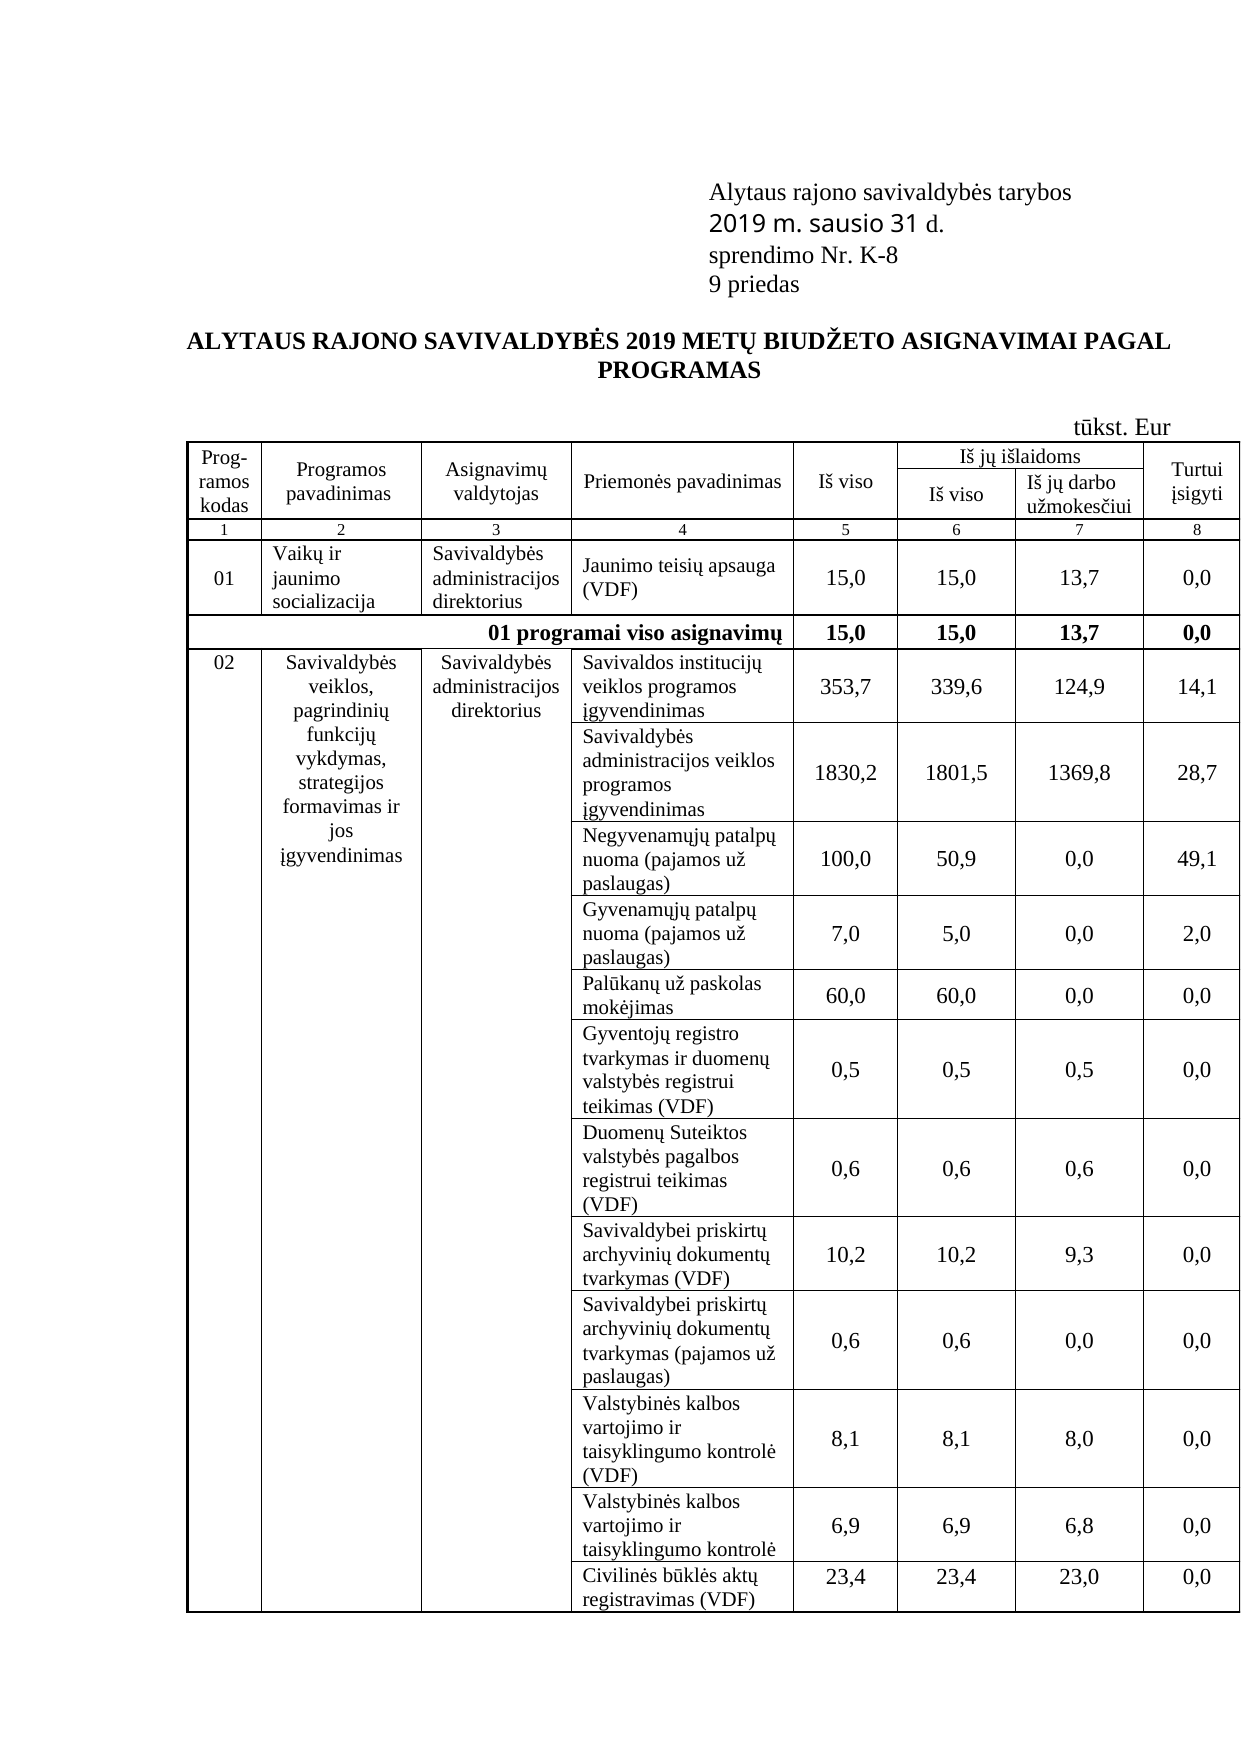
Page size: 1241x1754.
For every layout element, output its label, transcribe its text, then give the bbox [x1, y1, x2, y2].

table_cell 23,0 [1016, 1562, 1143, 1611]
table_cell 0,0 [1016, 970, 1143, 1019]
table_cell 15,0 [794, 541, 897, 613]
table_cell 0,0 [1144, 1020, 1239, 1118]
table_cell 8,1 [794, 1390, 897, 1487]
table_cell 28,7 [1144, 723, 1239, 821]
table_cell Palūkanų už paskolas mokėjimas [572, 970, 793, 1019]
table_cell 5 [794, 520, 897, 539]
table_cell 6,9 [794, 1488, 897, 1561]
table_cell 0,0 [1016, 896, 1143, 969]
text 2019 m. sausio 31 d. [177, 206, 1181, 240]
table_cell Gyventojų registro tvarkymas ir duomenų valstybės registrui teikimas (VDF) [572, 1020, 793, 1118]
table_header Programos pavadinimas [262, 443, 421, 518]
text 9 priedas [177, 269, 1181, 297]
table_cell 23,4 [794, 1562, 897, 1611]
table_cell 6 [898, 520, 1015, 539]
table_header Iš viso [794, 443, 897, 518]
table_cell 0,6 [898, 1291, 1015, 1388]
table_cell 50,9 [898, 822, 1015, 895]
table_cell 124,9 [1016, 650, 1143, 722]
table_cell Valstybinės kalbos vartojimo ir taisyklingumo kontrolė [572, 1488, 793, 1561]
table_cell 13,7 [1016, 616, 1143, 648]
table_cell 14,1 [1144, 650, 1239, 722]
table_cell Savivaldybės administracijos direktorius [422, 541, 571, 613]
table_cell 0,0 [1144, 970, 1239, 1019]
table_cell 10,2 [898, 1217, 1015, 1290]
table_cell 0,0 [1144, 1488, 1239, 1561]
table_cell 9,3 [1016, 1217, 1143, 1290]
table_cell 0,5 [1016, 1020, 1143, 1118]
table_cell 0,0 [1144, 1217, 1239, 1290]
table_cell 1369,8 [1016, 723, 1143, 821]
table_cell 7,0 [794, 896, 897, 969]
table_cell 15,0 [898, 541, 1015, 613]
table_cell 1 [189, 520, 261, 539]
table_header Priemonės pavadinimas [572, 443, 793, 518]
table_cell 6,9 [898, 1488, 1015, 1561]
table_cell Iš viso [898, 469, 1015, 518]
table_cell Duomenų Suteiktos valstybės pagalbos registrui teikimas (VDF) [572, 1119, 793, 1216]
table_cell 23,4 [898, 1562, 1015, 1611]
table_cell Jaunimo teisių apsauga (VDF) [572, 541, 793, 613]
table_cell 2 [262, 520, 421, 539]
table_cell 60,0 [794, 970, 897, 1019]
table_cell 10,2 [794, 1217, 897, 1290]
table_cell 02 [189, 650, 261, 1611]
table_cell 1830,2 [794, 723, 897, 821]
table_cell 0,0 [1016, 1291, 1143, 1388]
table_cell Civilinės būklės aktų registravimas (VDF) [572, 1562, 793, 1611]
table_cell 4 [572, 520, 793, 539]
table_cell 353,7 [794, 650, 897, 722]
table_cell 15,0 [794, 616, 897, 648]
table_cell 0,0 [1016, 822, 1143, 895]
table_cell 0,6 [898, 1119, 1015, 1216]
table_cell 100,0 [794, 822, 897, 895]
table_cell 0,6 [794, 1119, 897, 1216]
table_cell Iš jų darbo užmokesčiui [1016, 469, 1143, 518]
table_cell 8 [1144, 520, 1239, 539]
table_header Iš jų išlaidoms [898, 443, 1143, 468]
table_cell 339,6 [898, 650, 1015, 722]
table_cell Valstybinės kalbos vartojimo ir taisyklingumo kontrolė (VDF) [572, 1390, 793, 1487]
table_cell 6,8 [1016, 1488, 1143, 1561]
table_cell 7 [1016, 520, 1143, 539]
table_cell 60,0 [898, 970, 1015, 1019]
table_cell Gyvenamųjų patalpų nuoma (pajamos už paslaugas) [572, 896, 793, 969]
text sprendimo Nr. K-8 [177, 240, 1181, 269]
table_cell Negyvenamųjų patalpų nuoma (pajamos už paslaugas) [572, 822, 793, 895]
table_cell Savivaldybės veiklos, pagrindinių funkcijų vykdymas, strategijos formavimas ir jos įgyvendinimas [262, 650, 421, 1611]
table_cell 0,6 [794, 1291, 897, 1388]
table_cell 0,0 [1144, 616, 1239, 648]
table_cell 0,0 [1144, 1119, 1239, 1216]
table_cell 1801,5 [898, 723, 1015, 821]
table_cell 0,6 [1016, 1119, 1143, 1216]
table_cell 13,7 [1016, 541, 1143, 613]
text tūkst. Eur [177, 412, 1181, 441]
table_cell 49,1 [1144, 822, 1239, 895]
table_cell Savivaldos institucijų veiklos programos įgyvendinimas [572, 650, 793, 722]
table_cell 5,0 [898, 896, 1015, 969]
table_cell 8,0 [1016, 1390, 1143, 1487]
table_cell 0,0 [1144, 1390, 1239, 1487]
table_cell Savivaldybės administracijos veiklos programos įgyvendinimas [572, 723, 793, 821]
table_cell 0,0 [1144, 1562, 1239, 1611]
table_cell 0,5 [794, 1020, 897, 1118]
table_cell 15,0 [898, 616, 1015, 648]
table_header Turtui įsigyti [1144, 443, 1239, 518]
table_cell Savivaldybei priskirtų archyvinių dokumentų tvarkymas (pajamos už paslaugas) [572, 1291, 793, 1388]
table_cell Savivaldybės administracijos direktorius [422, 649, 571, 1611]
table_cell 0,0 [1144, 541, 1239, 613]
table_cell Vaikų ir jaunimo socializacija [262, 541, 421, 613]
text ALYTAUS RAJONO SAVIVALDYBĖS 2019 METŲ BIUDŽETO ASIGNAVIMAI PAGAL PROGRAMAS [177, 326, 1181, 384]
table_cell 3 [422, 520, 571, 539]
table_header Asignavimų valdytojas [422, 443, 571, 518]
table_cell 01 [189, 541, 261, 613]
table_cell 8,1 [898, 1390, 1015, 1487]
table_cell 2,0 [1144, 896, 1239, 969]
table_cell 01 programai viso asignavimų [189, 616, 793, 648]
table_cell 0,5 [898, 1020, 1015, 1118]
table_cell 0,0 [1144, 1291, 1239, 1388]
table_header Prog-ramos kodas [189, 443, 261, 518]
table_cell Savivaldybei priskirtų archyvinių dokumentų tvarkymas (VDF) [572, 1217, 793, 1290]
text Alytaus rajono savivaldybės tarybos [177, 177, 1181, 206]
